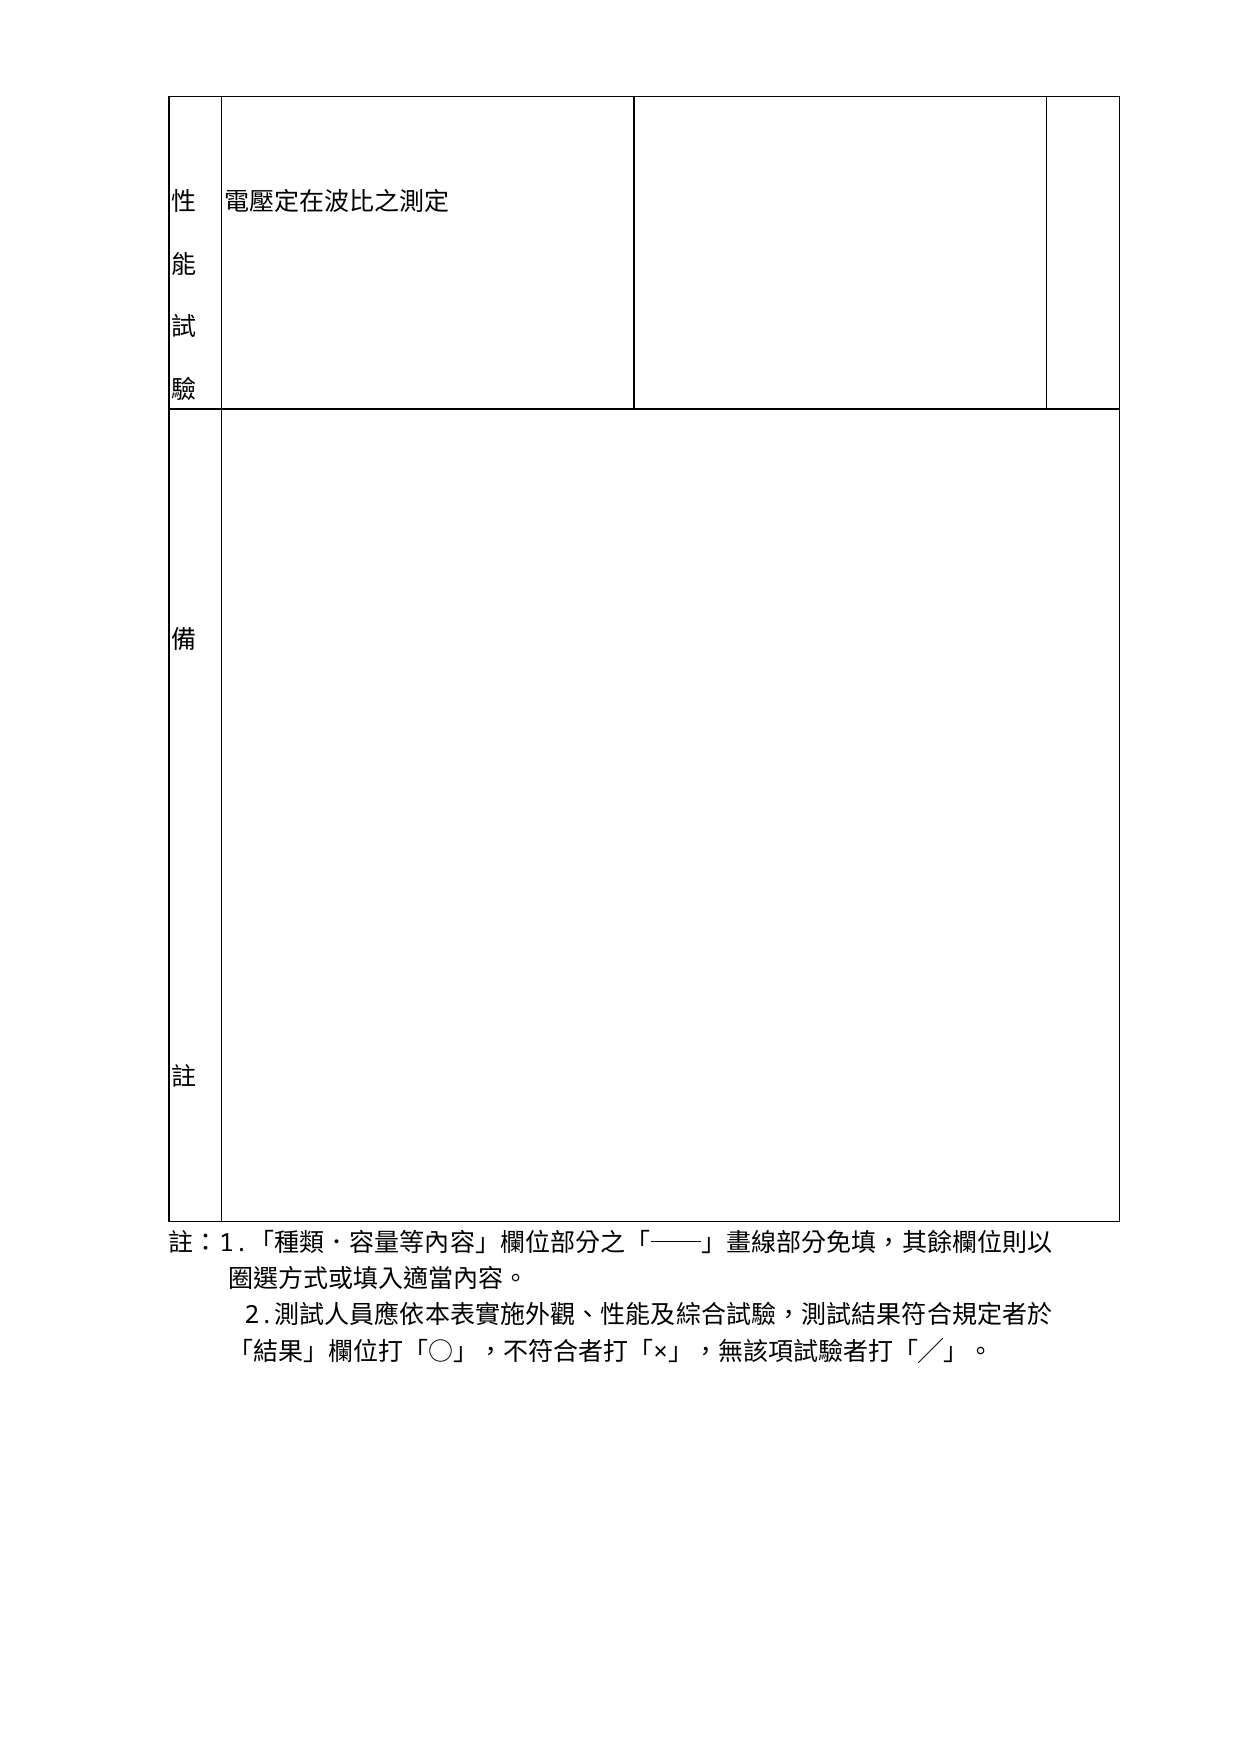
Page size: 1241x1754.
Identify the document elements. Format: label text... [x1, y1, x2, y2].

table_cell [635, 97, 1046, 408]
table_cell [222, 410, 334, 1221]
table_cell 性 能 試 驗 [170, 97, 221, 408]
table_cell [1047, 410, 1119, 1221]
table_cell 備 註 [170, 410, 221, 1221]
text 註：1.「種類．容量等內容」欄位部分之「──」畫線部分免填，其餘欄位則以圈選方式或填入適當內容。 [169, 1222, 1053, 1295]
table_cell [334, 410, 634, 1221]
text 2.測試人員應依本表實施外觀、性能及綜合試驗，測試結果符合規定者於「結果」欄位打「○」，不符合者打「×」，無該項試驗者打「╱」。 [169, 1295, 1053, 1367]
table_cell 電壓定在波比之測定 [222, 97, 633, 408]
table_cell [634, 410, 1047, 1221]
table_cell [1047, 97, 1119, 408]
